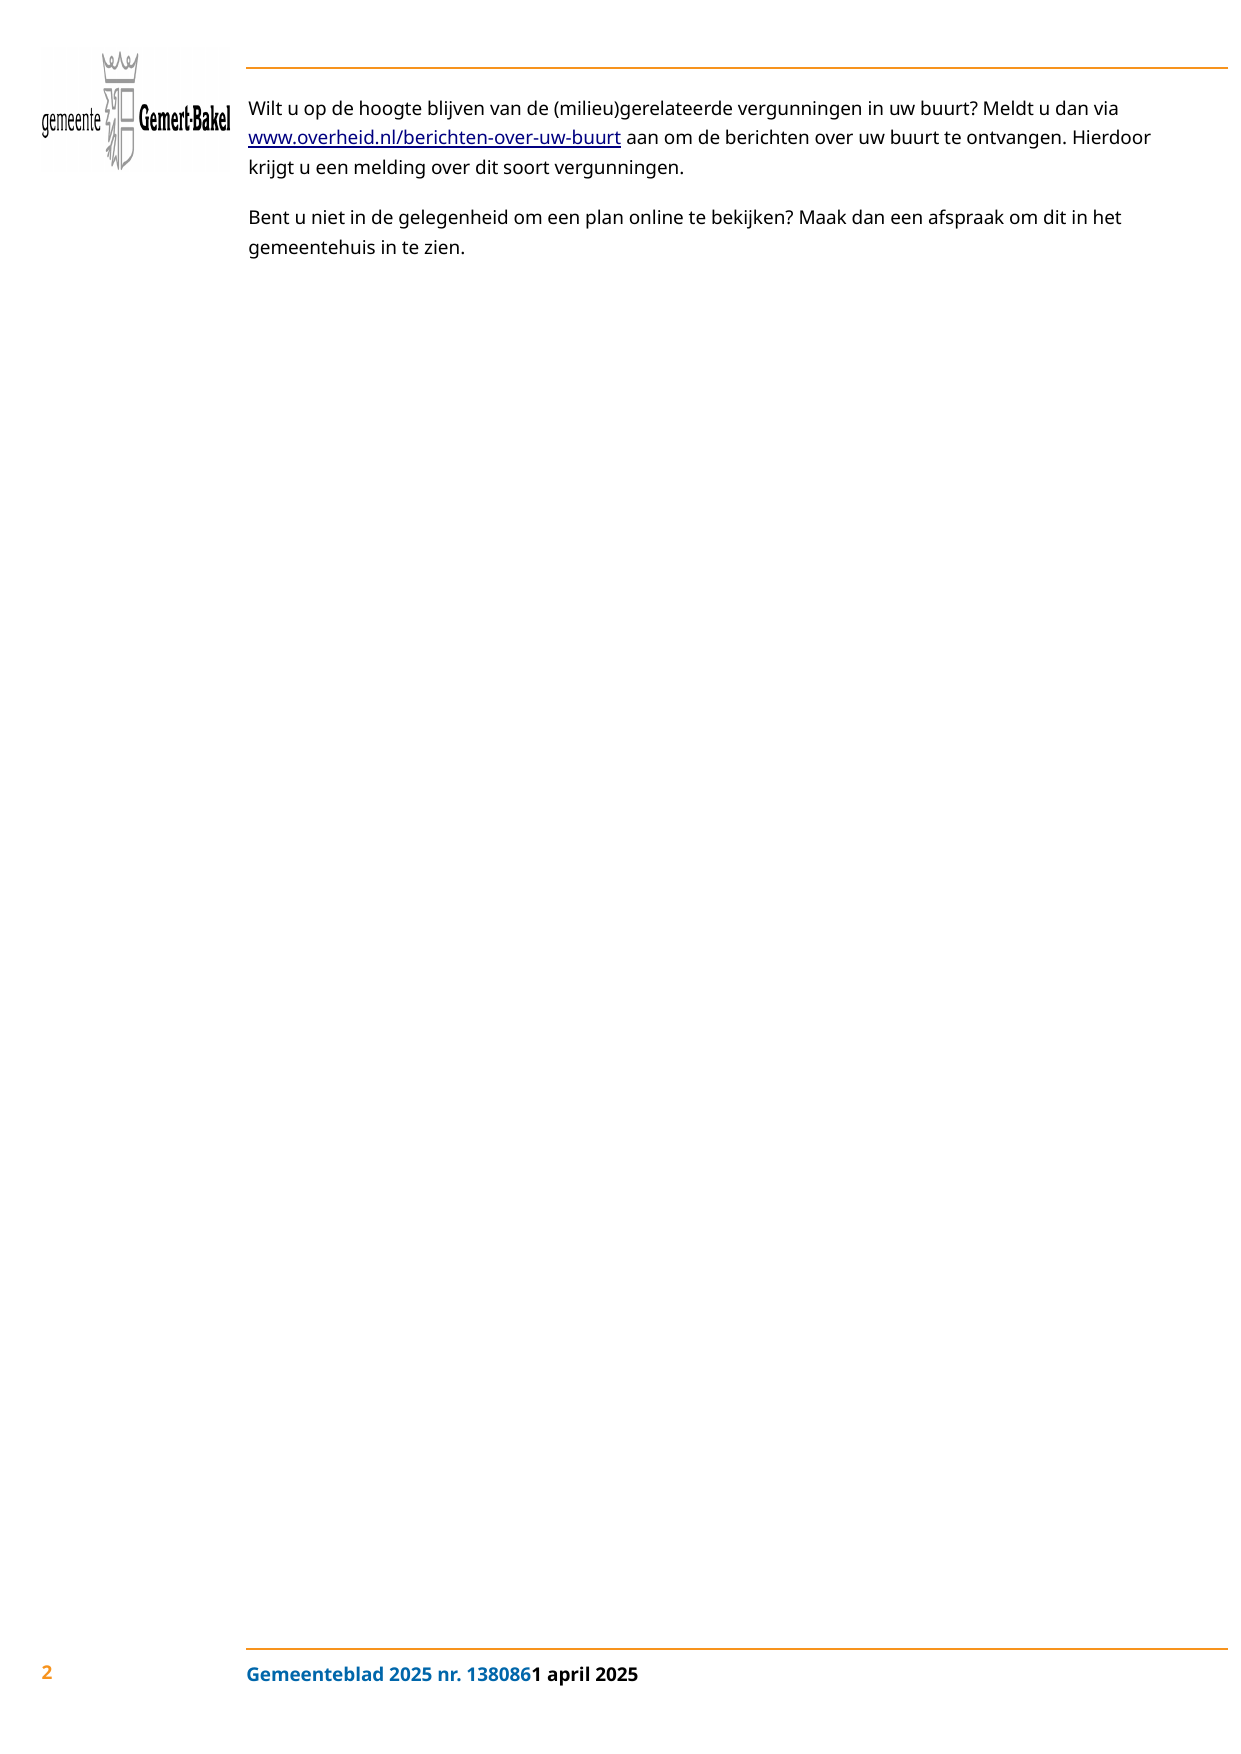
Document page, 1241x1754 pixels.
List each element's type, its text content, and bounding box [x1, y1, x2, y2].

text Wilt u op de hoogte blijven van de (milieu)gerelateerde vergunningen in uw buurt? Meldt u dan via www.overheid.nl/berichten-over-uw-buurt aan om de berichten over uw buurt te ontvangen. Hierdoor krijgt u een melding over dit soort vergunningen. [248, 95, 1152, 180]
text Bent u niet in de gelegenheid om een plan online te bekijken? Maak dan een afspraak om dit in het gemeentehuis in te zien. [248, 204, 1152, 260]
picture [41, 47, 231, 172]
